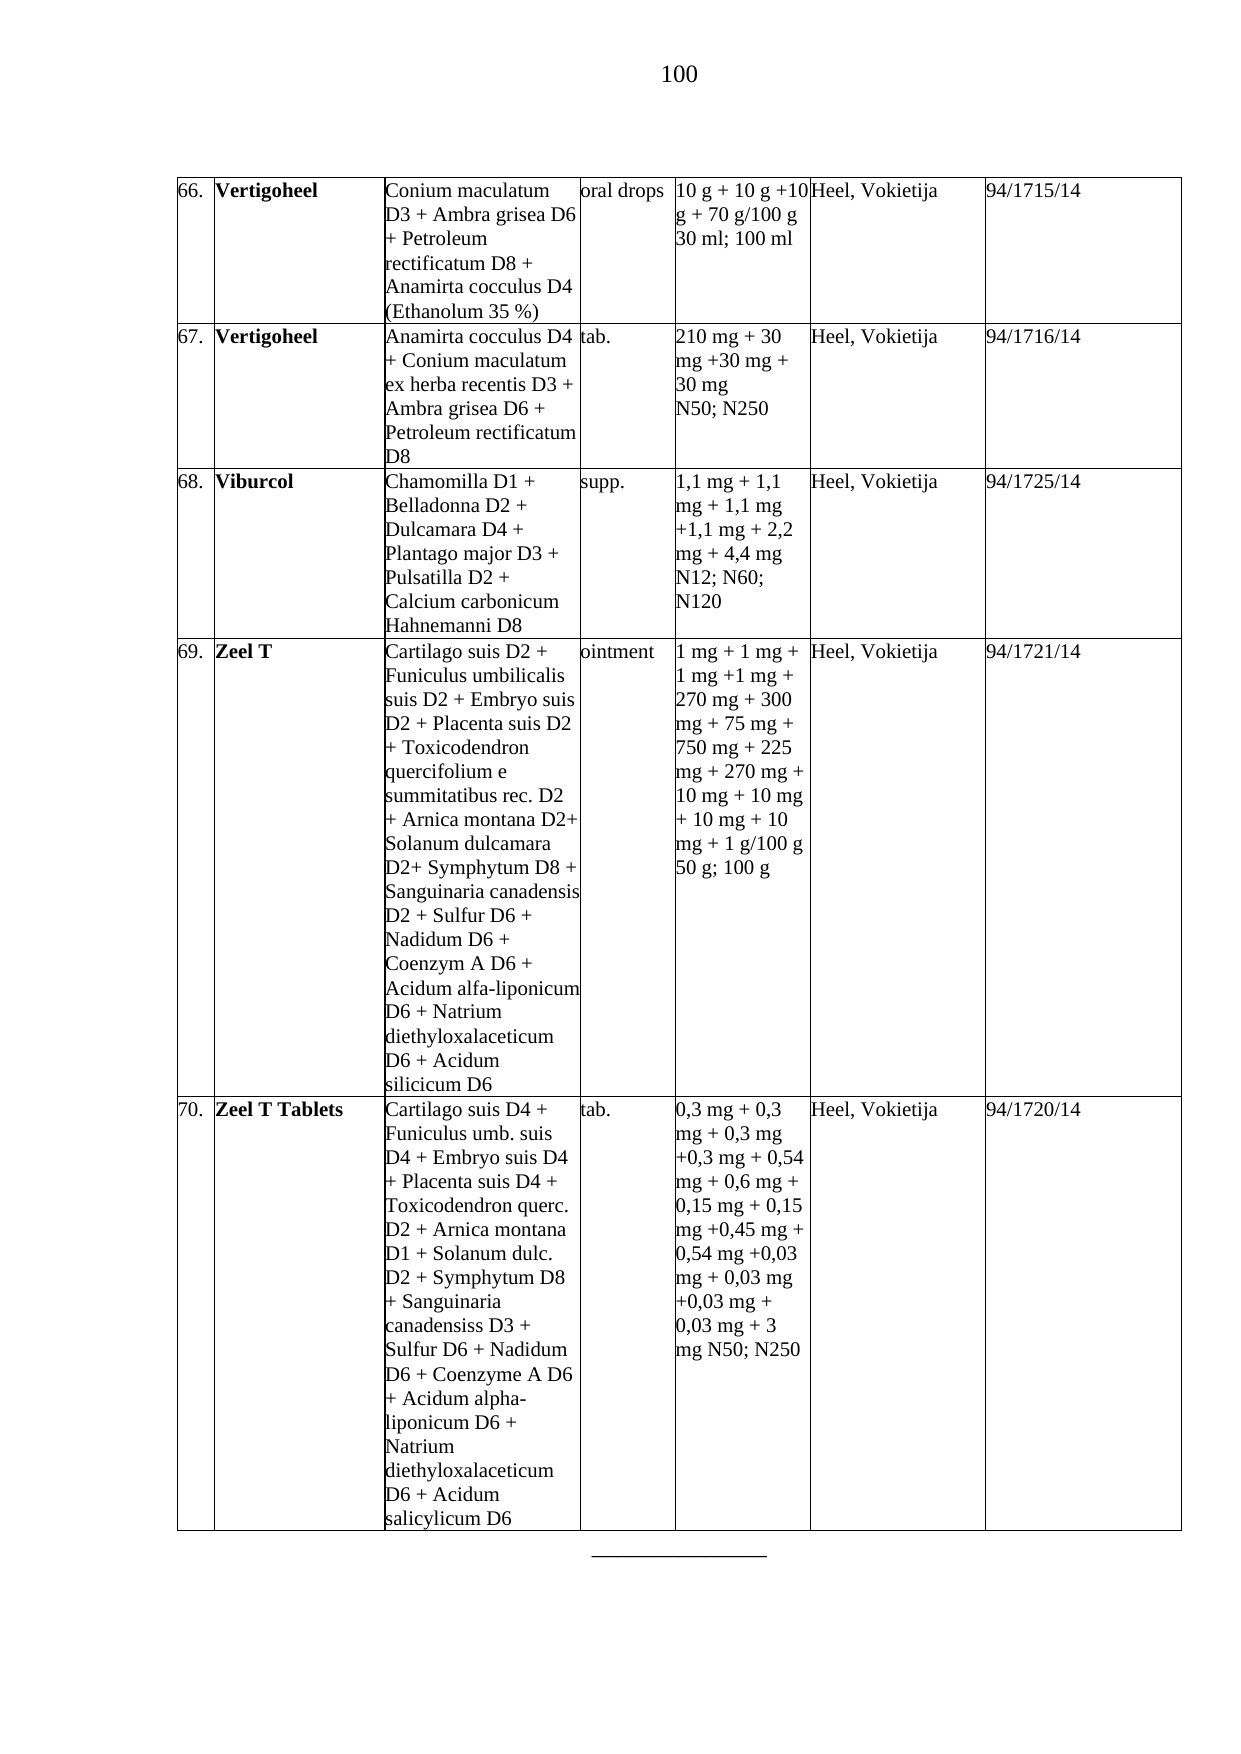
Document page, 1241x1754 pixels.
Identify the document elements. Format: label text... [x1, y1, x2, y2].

table_cell Zeel T Tablets [215, 1097, 384, 1530]
table_cell 69. [178, 639, 214, 1096]
table_cell 94/1725/14 [986, 469, 1181, 637]
table_cell ointment [581, 639, 675, 1096]
table_cell Viburcol [215, 469, 384, 637]
table_cell Heel, Vokietija [811, 469, 985, 637]
table_cell Cartilago suis D2 + Funiculus umbilicalis suis D2 + Embryo suis D2 + Placenta suis D2 + Toxicodendron quercifolium e summitatibus rec. D2 + Arnica montana D2+ Solanum dulcamara D2+ Symphytum D8 + Sanguinaria canadensis D2 + Sulfur D6 + Nadidum D6 + Coenzym A D6 + Acidum alfa-liponicum D6 + Natrium diethyloxalaceticum D6 + Acidum silicicum D6 [386, 639, 580, 1096]
text ______________ [177, 1531, 1181, 1560]
table_cell Zeel T [215, 639, 384, 1096]
table_cell Heel, Vokietija [811, 639, 985, 1096]
table_cell 66. [178, 178, 214, 323]
table_cell 94/1721/14 [986, 639, 1181, 1096]
table_cell tab. [581, 1097, 675, 1530]
table_cell Heel, Vokietija [811, 178, 985, 323]
table_cell Conium maculatum D3 + Ambra grisea D6 + Petroleum rectificatum D8 + Anamirta cocculus D4 (Ethanolum 35 %) [386, 178, 580, 323]
table_cell 1 mg + 1 mg + 1 mg +1 mg + 270 mg + 300 mg + 75 mg + 750 mg + 225 mg + 270 mg + 10 mg + 10 mg + 10 mg + 10 mg + 1 g/100 g 50 g; 100 g [676, 639, 810, 1096]
table_cell 94/1720/14 [986, 1097, 1181, 1530]
table_cell tab. [581, 324, 675, 468]
table_cell 0,3 mg + 0,3 mg + 0,3 mg +0,3 mg + 0,54 mg + 0,6 mg + 0,15 mg + 0,15 mg +0,45 mg + 0,54 mg +0,03 mg + 0,03 mg +0,03 mg + 0,03 mg + 3 mg N50; N250 [676, 1097, 810, 1530]
table_cell oral drops [581, 178, 675, 323]
table_cell Vertigoheel [215, 178, 384, 323]
table_cell Vertigoheel [215, 324, 384, 468]
table_cell 70. [178, 1097, 214, 1530]
table_cell Cartilago suis D4 + Funiculus umb. suis D4 + Embryo suis D4 + Placenta suis D4 + Toxicodendron querc. D2 + Arnica montana D1 + Solanum dulc. D2 + Symphytum D8 + Sanguinaria canadensiss D3 + Sulfur D6 + Nadidum D6 + Coenzyme A D6 + Acidum alpha-liponicum D6 + Natrium diethyloxalaceticum D6 + Acidum salicylicum D6 [386, 1097, 580, 1530]
table_cell 1,1 mg + 1,1 mg + 1,1 mg +1,1 mg + 2,2 mg + 4,4 mg N12; N60; N120 [676, 469, 810, 637]
table_cell 210 mg + 30 mg +30 mg + 30 mg N50; N250 [676, 324, 810, 468]
table_cell 94/1715/14 [986, 178, 1181, 323]
table_cell 94/1716/14 [986, 324, 1181, 468]
table_cell 68. [178, 469, 214, 637]
table_cell Chamomilla D1 + Belladonna D2 + Dulcamara D4 + Plantago major D3 + Pulsatilla D2 + Calcium carbonicum Hahnemanni D8 [386, 469, 580, 637]
table_cell 10 g + 10 g +10 g + 70 g/100 g 30 ml; 100 ml [676, 178, 810, 323]
table_cell supp. [581, 469, 675, 637]
table_cell Anamirta cocculus D4 + Conium maculatum ex herba recentis D3 + Ambra grisea D6 + Petroleum rectificatum D8 [386, 324, 580, 468]
table_cell Heel, Vokietija [811, 1097, 985, 1530]
table_cell Heel, Vokietija [811, 324, 985, 468]
table_cell 67. [178, 324, 214, 468]
